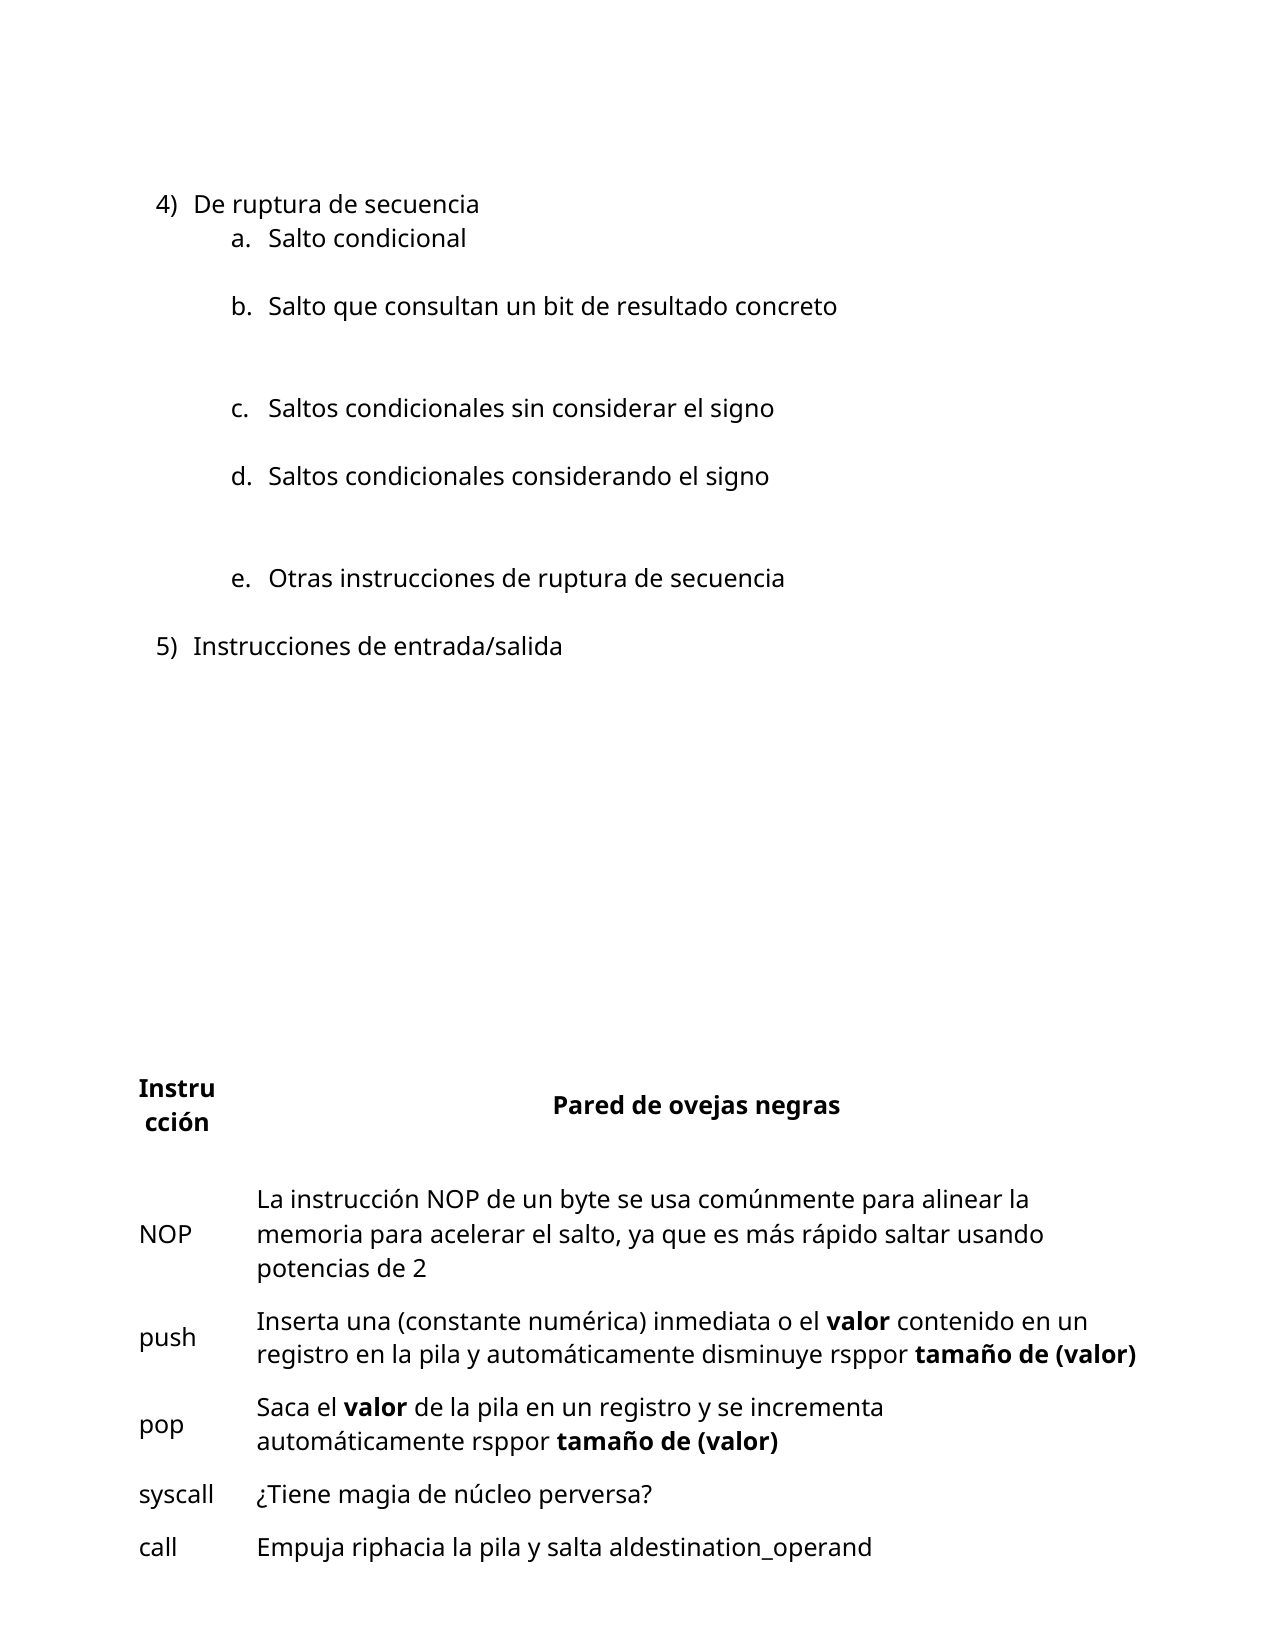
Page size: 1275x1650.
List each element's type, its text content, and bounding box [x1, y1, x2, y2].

list Salto condicional [231, 220, 1157, 254]
list Saltos condicionales considerando el signo [231, 459, 1157, 493]
list Instrucciones de entrada/salida [156, 629, 1157, 663]
table_cell push [118, 1294, 236, 1381]
table_cell syscall [118, 1468, 236, 1520]
table_header Instrucción [118, 1061, 236, 1173]
table_cell NOP [118, 1173, 236, 1294]
list Otras instrucciones de ruptura de secuencia [231, 561, 1157, 595]
table_header Pared de ovejas negras [236, 1061, 1157, 1173]
table_cell La instrucción NOP de un byte se usa comúnmente para alinear la memoria para acelerar el salto, ya que es más rápido saltar usando potencias de 2 [236, 1173, 1157, 1294]
table_cell pop [118, 1381, 236, 1467]
list Saltos condicionales sin considerar el signo [231, 391, 1157, 425]
table_cell Empuja riphacia la pila y salta aldestination_operand [236, 1520, 1157, 1573]
table_cell ¿Tiene magia de núcleo perversa? [236, 1468, 1157, 1520]
list Salto que consultan un bit de resultado concreto [231, 288, 1157, 322]
table_cell call [118, 1520, 236, 1573]
list De ruptura de secuencia [156, 186, 1157, 220]
table_cell Saca el valor de la pila en un registro y se incrementa automáticamente rsppor tamaño de (valor) [236, 1381, 1157, 1467]
table_cell Inserta una (constante numérica) inmediata o el valor contenido en un registro en la pila y automáticamente disminuye rsppor tamaño de (valor) [236, 1294, 1157, 1381]
